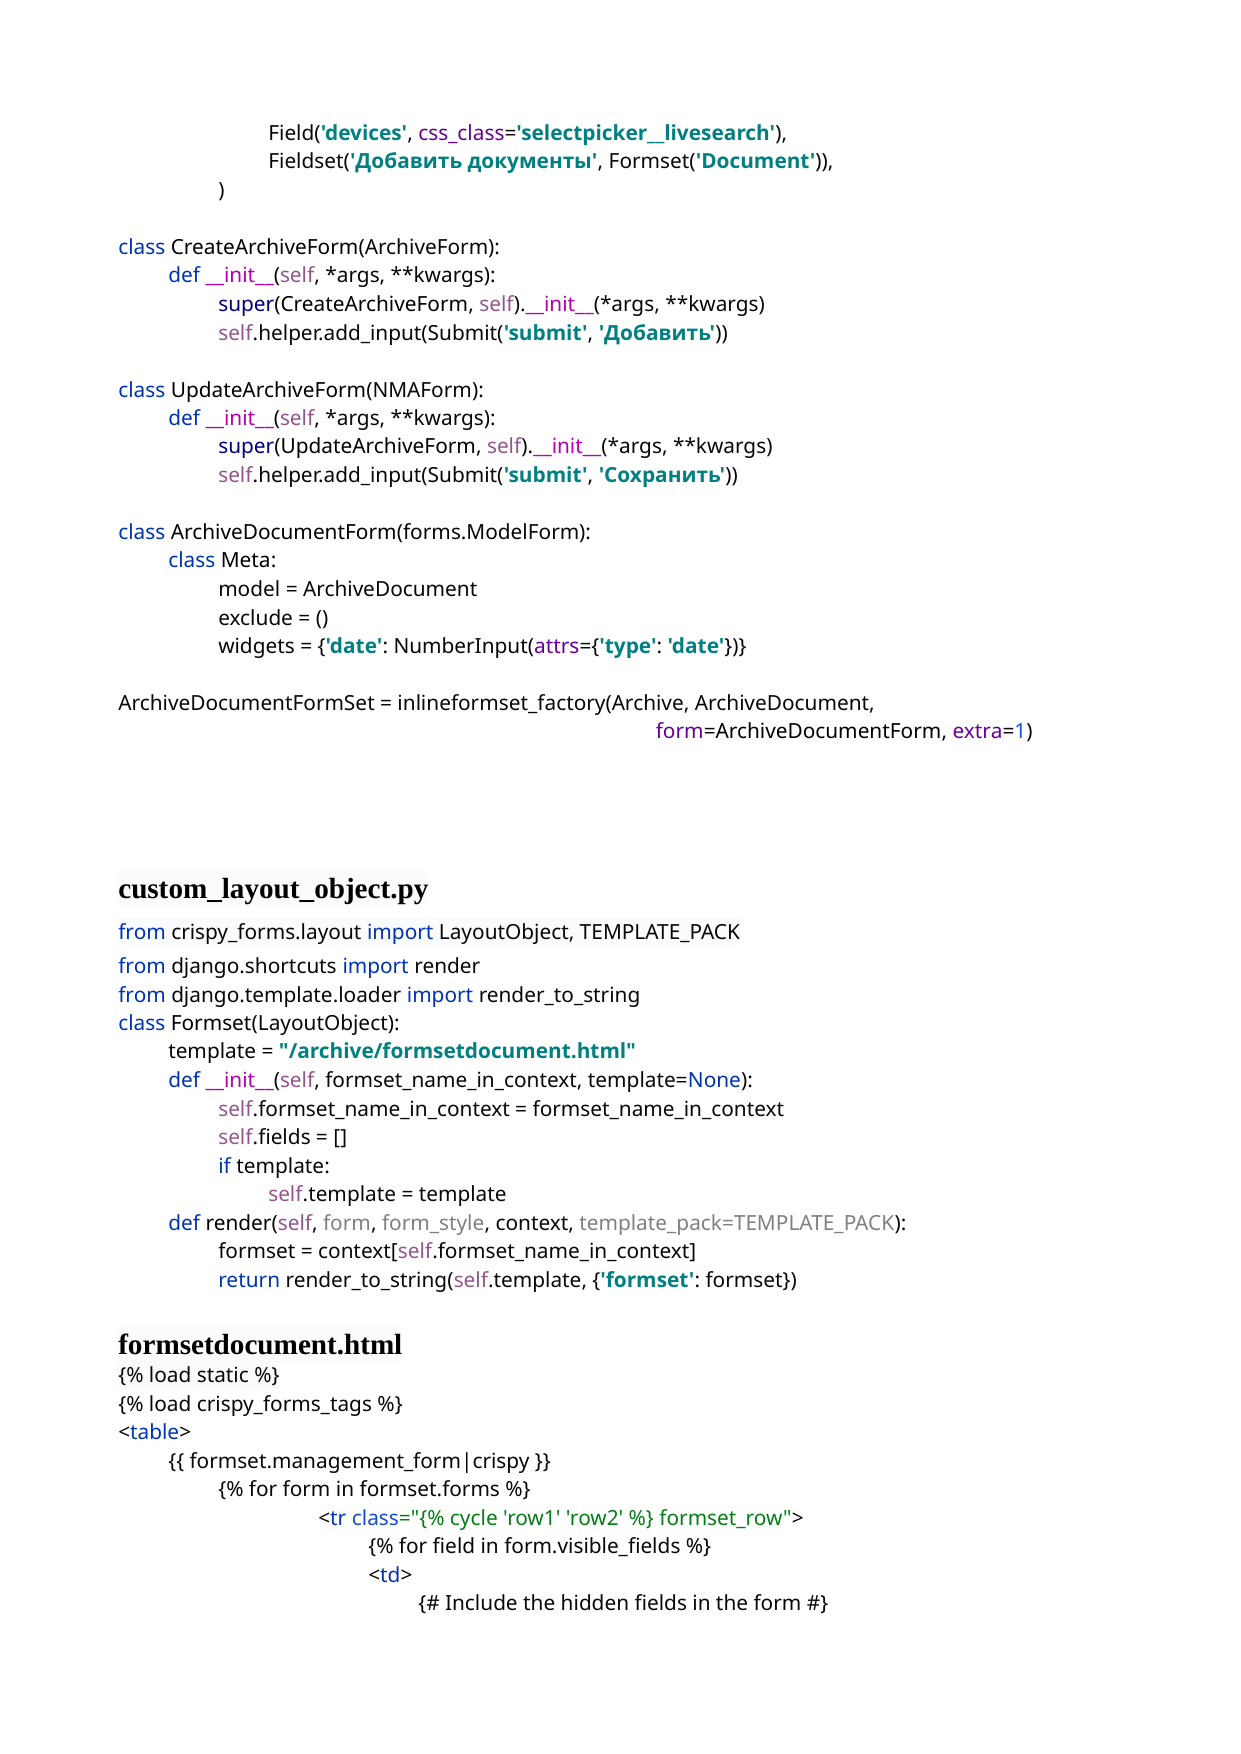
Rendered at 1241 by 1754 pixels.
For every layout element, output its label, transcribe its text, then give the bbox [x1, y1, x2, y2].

text self.fields = [] [118, 1122, 1122, 1151]
text def __init__(self, formset_name_in_context, template=None): [118, 1065, 1122, 1094]
text class Formset(LayoutObject): [118, 1008, 1122, 1037]
text {% for form in formset.forms %} [118, 1474, 1122, 1503]
text from django.template.loader import render_to_string [118, 980, 1122, 1008]
text <td> [118, 1560, 1122, 1588]
text return render_to_string(self.template, {'formset': formset}) [118, 1265, 1122, 1293]
text {% for field in form.visible_fields %} [118, 1531, 1122, 1560]
text class CreateArchiveForm(ArchiveForm): [118, 232, 1122, 261]
text Fieldset('Добавить документы', Formset('Document')), [118, 147, 1122, 175]
text {{ formset.management_form|crispy }} [118, 1446, 1122, 1474]
text from crispy_forms.layout import LayoutObject, TEMPLATE_PACK [118, 917, 1122, 945]
text formsetdocument.html [118, 1327, 1122, 1361]
text class Meta: [118, 546, 1122, 574]
text {% load crispy_forms_tags %} [118, 1389, 1122, 1417]
text super(CreateArchiveForm, self).__init__(*args, **kwargs) [118, 289, 1122, 318]
text custom_layout_object.py [118, 871, 1122, 905]
text class ArchiveDocumentForm(forms.ModelForm): [118, 517, 1122, 546]
text {% load static %} [118, 1361, 1122, 1389]
text def __init__(self, *args, **kwargs): [118, 403, 1122, 432]
text {# Include the hidden fields in the form #} [118, 1588, 1122, 1617]
text self.template = template [118, 1179, 1122, 1208]
text <tr class="{% cycle 'row1' 'row2' %} formset_row"> [118, 1503, 1122, 1531]
text self.helper.add_input(Submit('submit', 'Сохранить')) [118, 460, 1122, 489]
text model = ArchiveDocument [118, 574, 1122, 603]
text Field('devices', css_class='selectpicker__livesearch'), [118, 118, 1122, 147]
text formset = context[self.formset_name_in_context] [118, 1236, 1122, 1265]
text self.helper.add_input(Submit('submit', 'Добавить')) [118, 318, 1122, 346]
text template = "/archive/formsetdocument.html" [118, 1037, 1122, 1065]
text ArchiveDocumentFormSet = inlineformset_factory(Archive, ArchiveDocument, [118, 688, 1122, 717]
text def render(self, form, form_style, context, template_pack=TEMPLATE_PACK): [118, 1208, 1122, 1236]
text widgets = {'date': NumberInput(attrs={'type': 'date'})} [118, 631, 1122, 660]
text class UpdateArchiveForm(NMAForm): [118, 375, 1122, 403]
text if template: [118, 1151, 1122, 1179]
text self.formset_name_in_context = formset_name_in_context [118, 1094, 1122, 1122]
text exclude = () [118, 603, 1122, 631]
text from django.shortcuts import render [118, 951, 1122, 980]
text super(UpdateArchiveForm, self).__init__(*args, **kwargs) [118, 432, 1122, 460]
text <table> [118, 1417, 1122, 1446]
text def __init__(self, *args, **kwargs): [118, 261, 1122, 289]
text ) [118, 175, 1122, 204]
text form=ArchiveDocumentForm, extra=1) [118, 717, 1122, 745]
